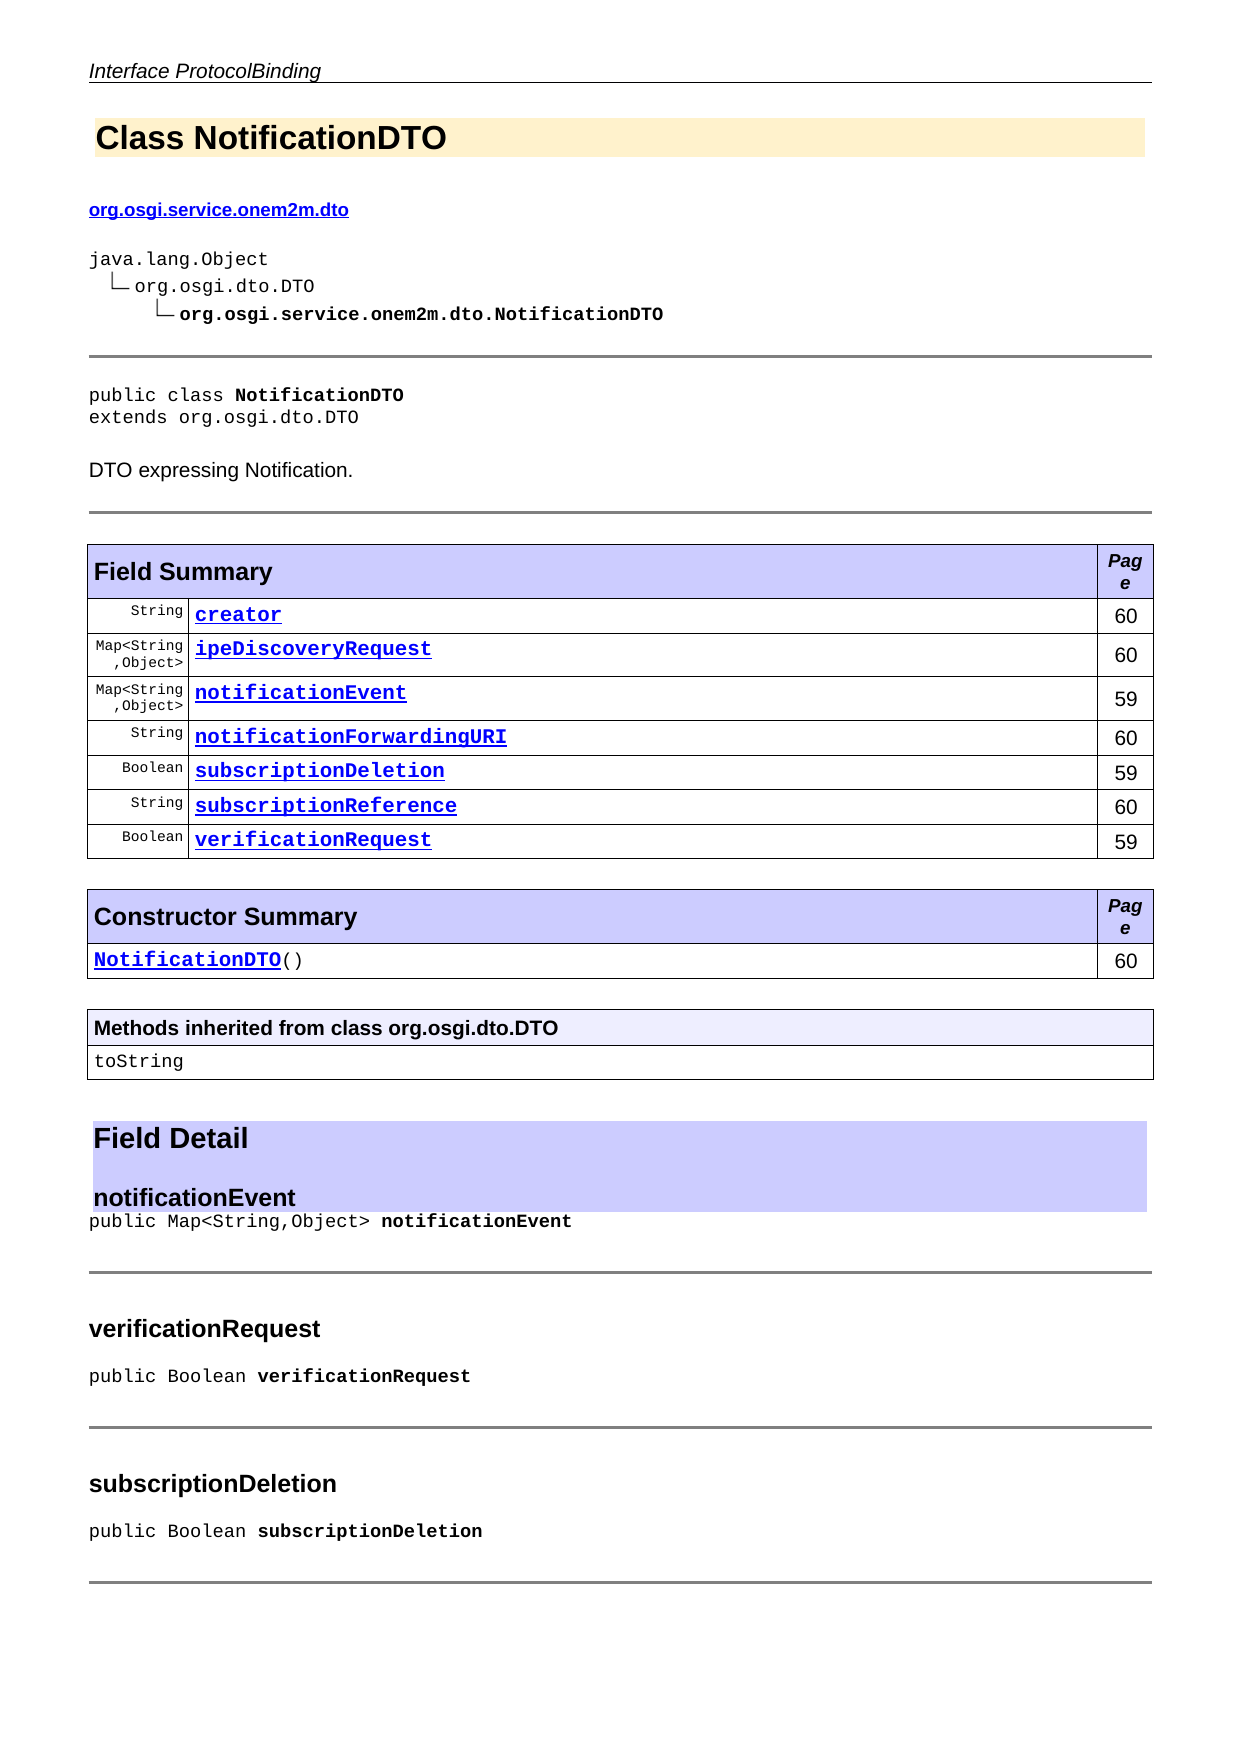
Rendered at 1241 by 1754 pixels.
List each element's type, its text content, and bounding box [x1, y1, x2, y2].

picture [111, 270, 135, 293]
table_cell 59 [1098, 677, 1153, 720]
table_cell ipeDiscoveryRequest [189, 634, 1097, 676]
table_cell Boolean [88, 825, 188, 858]
subtitle subscriptionDeletion [88, 1466, 1152, 1498]
text DTO expressing Notification. [88, 458, 1152, 482]
table_header Page [1098, 545, 1153, 598]
table_cell creator [189, 599, 1097, 632]
text public Map<String,Object> notificationEvent [88, 1212, 1152, 1233]
table_header Methods inherited from class org.osgi.dto.DTO [88, 1010, 1153, 1045]
table_header Page [1098, 890, 1153, 943]
table_cell NotificationDTO() [88, 944, 1097, 978]
table_cell Boolean [88, 756, 188, 789]
subtitle notificationEvent [93, 1183, 1147, 1212]
table_cell 60 [1098, 634, 1153, 676]
table_cell notificationForwardingURI [189, 721, 1097, 754]
text org.osgi.service.onem2m.dto [88, 198, 1152, 220]
subtitle Class NotificationDTO [95, 118, 1145, 157]
text org.osgi.dto.DTO [88, 271, 1152, 298]
table_cell Map<String,Object> [88, 677, 188, 720]
table_cell subscriptionReference [189, 790, 1097, 824]
table_cell String [88, 599, 188, 632]
table_cell 60 [1098, 721, 1153, 754]
text public class NotificationDTO [88, 386, 1152, 407]
table_cell subscriptionDeletion [189, 756, 1097, 789]
table_cell toString [88, 1046, 1153, 1079]
table_cell verificationRequest [189, 825, 1097, 858]
subtitle Field Detail [93, 1121, 1147, 1154]
text public Boolean subscriptionDeletion [88, 1522, 1152, 1543]
table_cell String [88, 721, 188, 754]
subtitle verificationRequest [88, 1311, 1152, 1342]
table_cell 60 [1098, 599, 1153, 632]
table_cell 59 [1098, 756, 1153, 789]
text extends org.osgi.dto.DTO [88, 407, 1152, 429]
table_header Field Summary [88, 545, 1097, 598]
table_cell String [88, 790, 188, 824]
table_header Constructor Summary [88, 890, 1097, 943]
text public Boolean verificationRequest [88, 1367, 1152, 1388]
table_cell 60 [1098, 944, 1153, 978]
picture [156, 298, 180, 320]
table_cell Map<String,Object> [88, 634, 188, 676]
table_cell notificationEvent [189, 677, 1097, 720]
table_cell 59 [1098, 825, 1153, 858]
text java.lang.Object [88, 249, 1152, 271]
table_cell 60 [1098, 790, 1153, 824]
text org.osgi.service.onem2m.dto.NotificationDTO [88, 298, 1152, 326]
